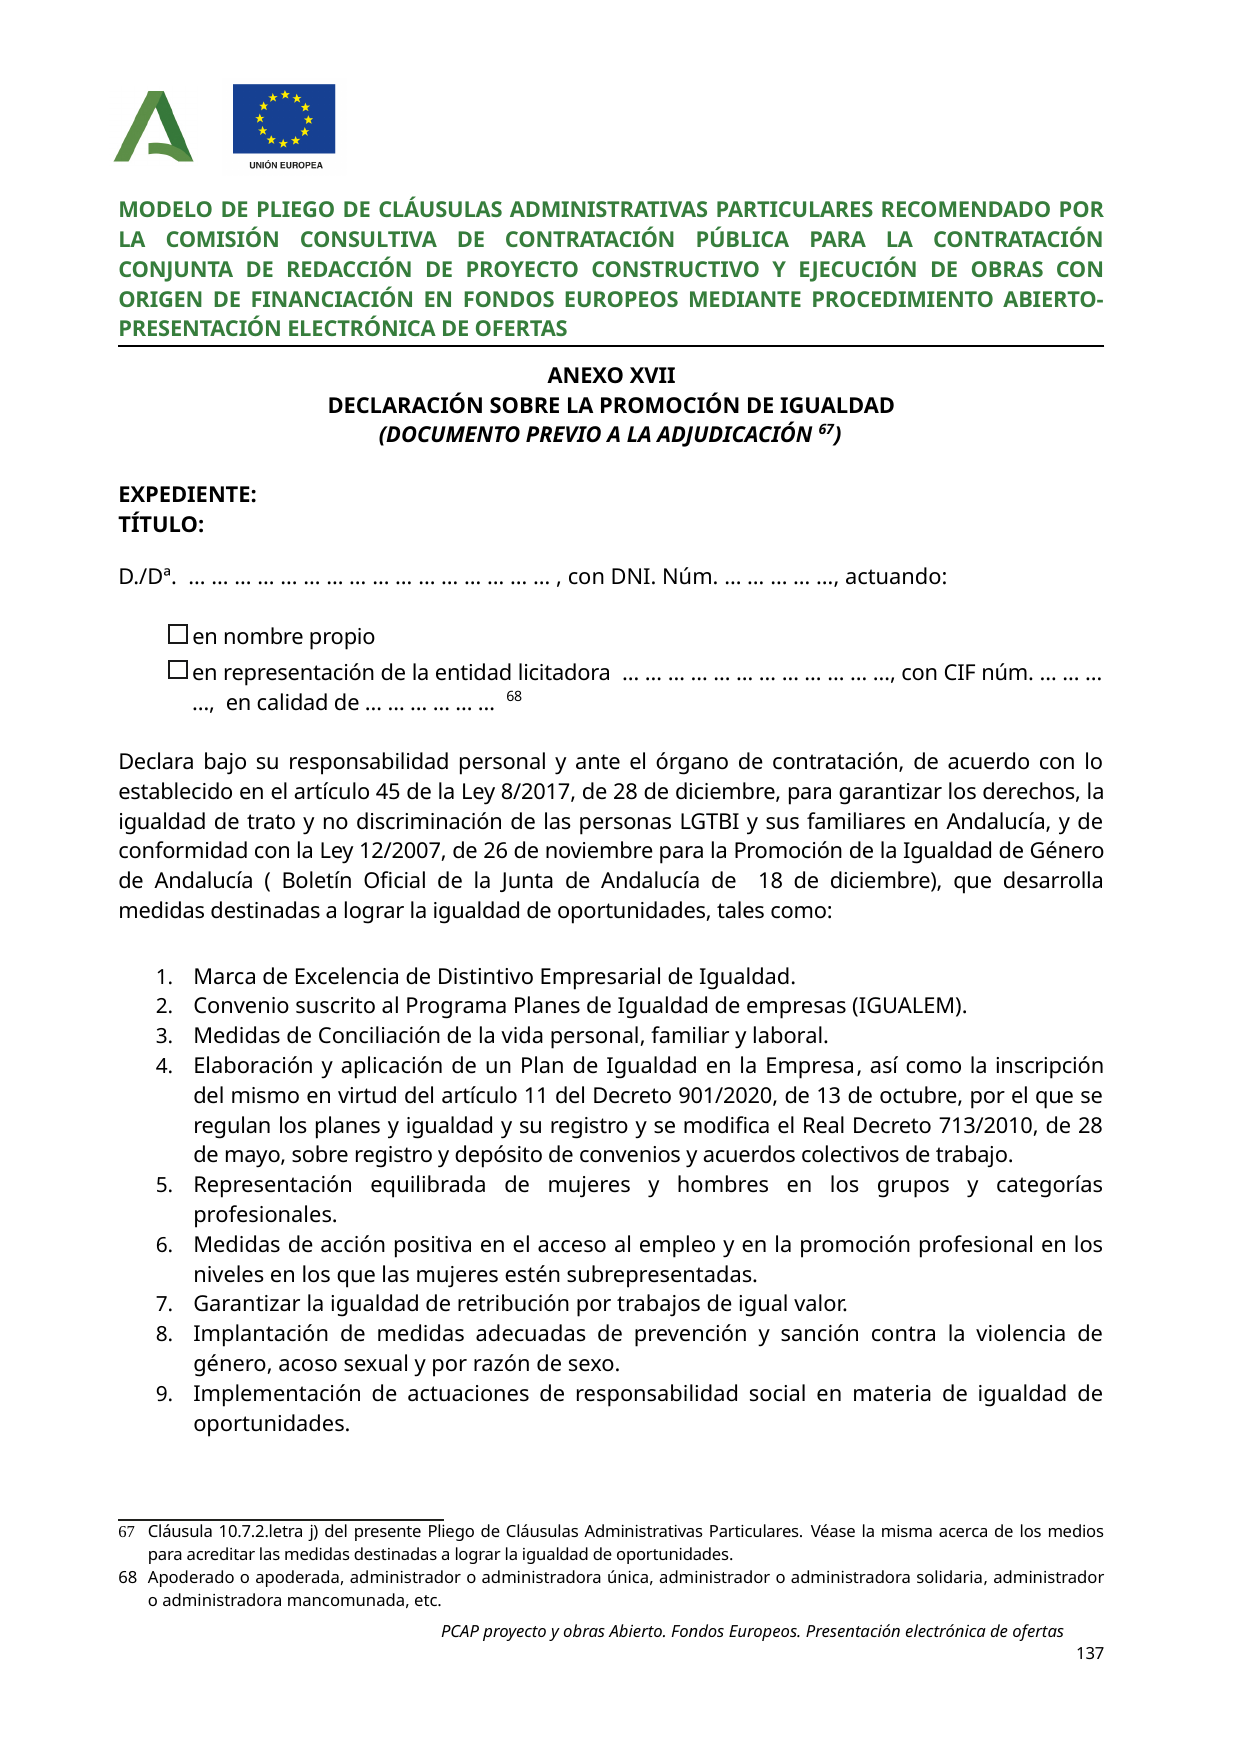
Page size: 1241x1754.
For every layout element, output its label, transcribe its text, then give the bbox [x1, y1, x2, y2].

text D./Dª. … … … … … … … … … … … … … … … … , con DNI. Núm. … … … … …, actuando: [118, 561, 1104, 591]
list Convenio suscrito al Programa Planes de Igualdad de empresas (IGUALEM). [156, 991, 1104, 1020]
text en representación de la entidad licitadora … … … … … … … … … … … …, con CIF núm. … … … …, en calidad de … … … … … … [192, 657, 1104, 716]
list Implementación de actuaciones de responsabilidad social en materia de igualdad de oportunidades. [156, 1378, 1104, 1437]
text DECLARACIÓN SOBRE LA PROMOCIÓN DE IGUALDAD [118, 390, 1104, 419]
list Marca de Excelencia de Distintivo Empresarial de Igualdad. [156, 961, 1104, 991]
list Medidas de acción positiva en el acceso al empleo y en la promoción profesional en los niveles en los que las mujeres estén subrepresentadas. [156, 1229, 1104, 1288]
text Declara bajo su responsabilidad personal y ante el órgano de contratación, de acuerdo con lo establecido en el artículo 45 de la Ley 8/2017, de 28 de diciembre, para garantizar los derechos, la igualdad de trato y no discriminación de las personas LGTBI y sus familiares en Andalucía, y de conformidad con la Ley 12/2007, de 26 de noviembre para la Promoción de la Igualdad de Género de Andalucía ( Boletín Oficial de la Junta de Andalucía de 18 de diciembre), que desarrolla medidas destinadas a lograr la igualdad de oportunidades, tales como: [118, 746, 1104, 925]
text ANEXO XVII [118, 360, 1104, 390]
text EXPEDIENTE: [118, 479, 1104, 509]
text Apoderado o apoderada, administrador o administradora única, administrador o administradora solidaria, administrador o administradora mancomunada, etc. [118, 1566, 1104, 1611]
text en nombre propio [192, 621, 1104, 651]
list Garantizar la igualdad de retribución por trabajos de igual valor. [156, 1288, 1104, 1318]
text TÍTULO: [118, 509, 1104, 539]
list Elaboración y aplicación de un Plan de Igualdad en la Empresa, así como la inscripción del mismo en virtud del artículo 11 del Decreto 901/2020, de 13 de octubre, por el que se regulan los planes y igualdad y su registro y se modifica el Real Decreto 713/2010, de 28 de mayo, sobre registro y depósito de convenios y acuerdos colectivos de trabajo. [156, 1050, 1104, 1169]
list Medidas de Conciliación de la vida personal, familiar y laboral. [156, 1020, 1104, 1050]
picture [109, 86, 198, 166]
list Representación equilibrada de mujeres y hombres en los grupos y categorías profesionales. [156, 1169, 1104, 1229]
text Cláusula 10.7.2.letra j) del presente Pliego de Cláusulas Administrativas Particulares. Véase la misma acerca de los medios para acreditar las medidas destinadas a lograr la igualdad de oportunidades. [118, 1520, 1104, 1566]
picture [221, 78, 347, 176]
list Implantación de medidas adecuadas de prevención y sanción contra la violencia de género, acoso sexual y por razón de sexo. [156, 1318, 1104, 1378]
text (DOCUMENTO PREVIO A LA ADJUDICACIÓN ) [118, 419, 1104, 449]
text MODELO DE PLIEGO DE CLÁUSULAS ADMINISTRATIVAS PARTICULARES RECOMENDADO POR LA COMISIÓN CONSULTIVA DE CONTRATACIÓN PÚBLICA PARA LA CONTRATACIÓN CONJUNTA DE REDACCIÓN DE PROYECTO CONSTRUCTIVO Y EJECUCIÓN DE OBRAS CON ORIGEN DE FINANCIACIÓN EN FONDOS EUROPEOS MEDIANTE PROCEDIMIENTO ABIERTO- PRESENTACIÓN ELECTRÓNICA DE OFERTAS [118, 194, 1104, 345]
